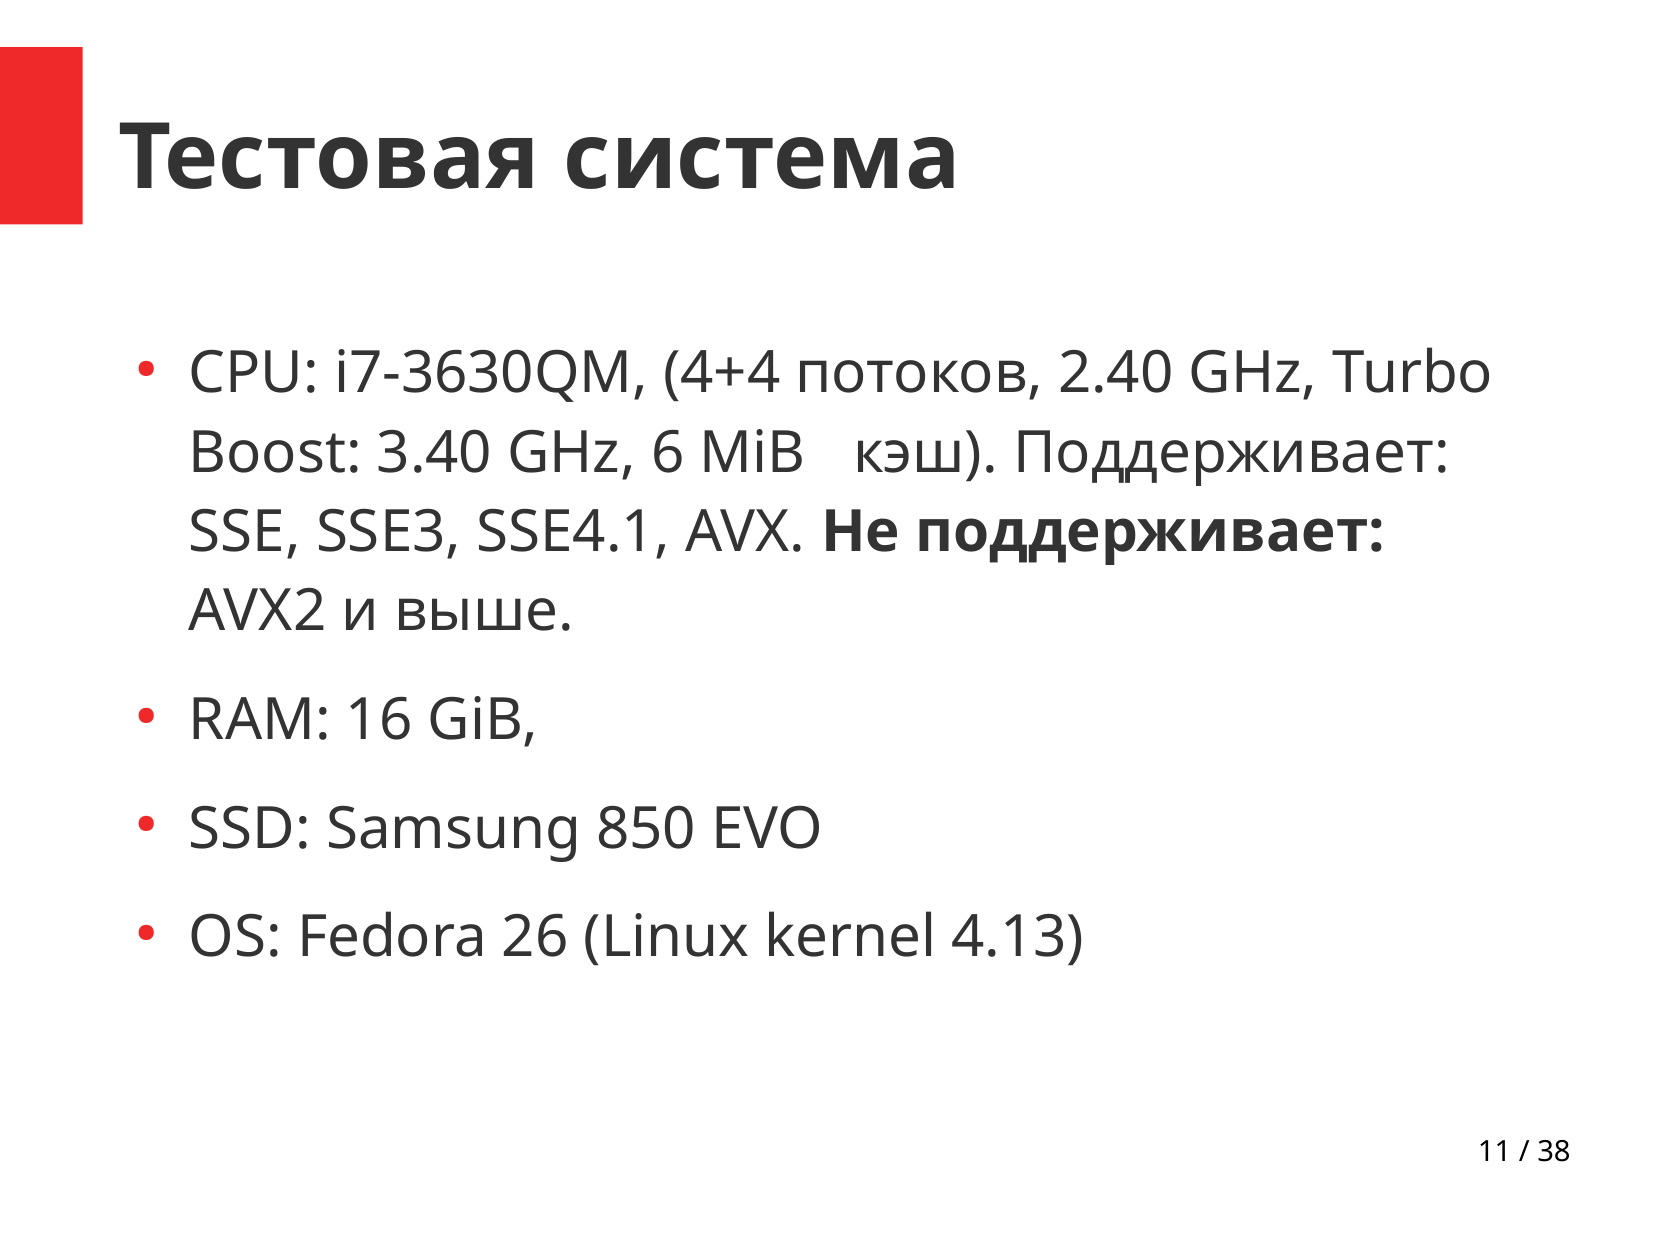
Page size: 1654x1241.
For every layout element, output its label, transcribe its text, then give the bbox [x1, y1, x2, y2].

list CPU: i7-3630QM, (4+4 потоков, 2.40 GHz, Turbo Boost: 3.40 GHz, 6 MiB кэш). Поддерживает: SSE, SSE3, SSE4.1, AVX. Не поддерживает: AVX2 и выше. RAM: 16 GiB, SSD: Samsung 850 EVO OS: Fedora 26 (Linux kernel 4.13) [118, 330, 1536, 1074]
title Тестовая система [118, 49, 1571, 257]
